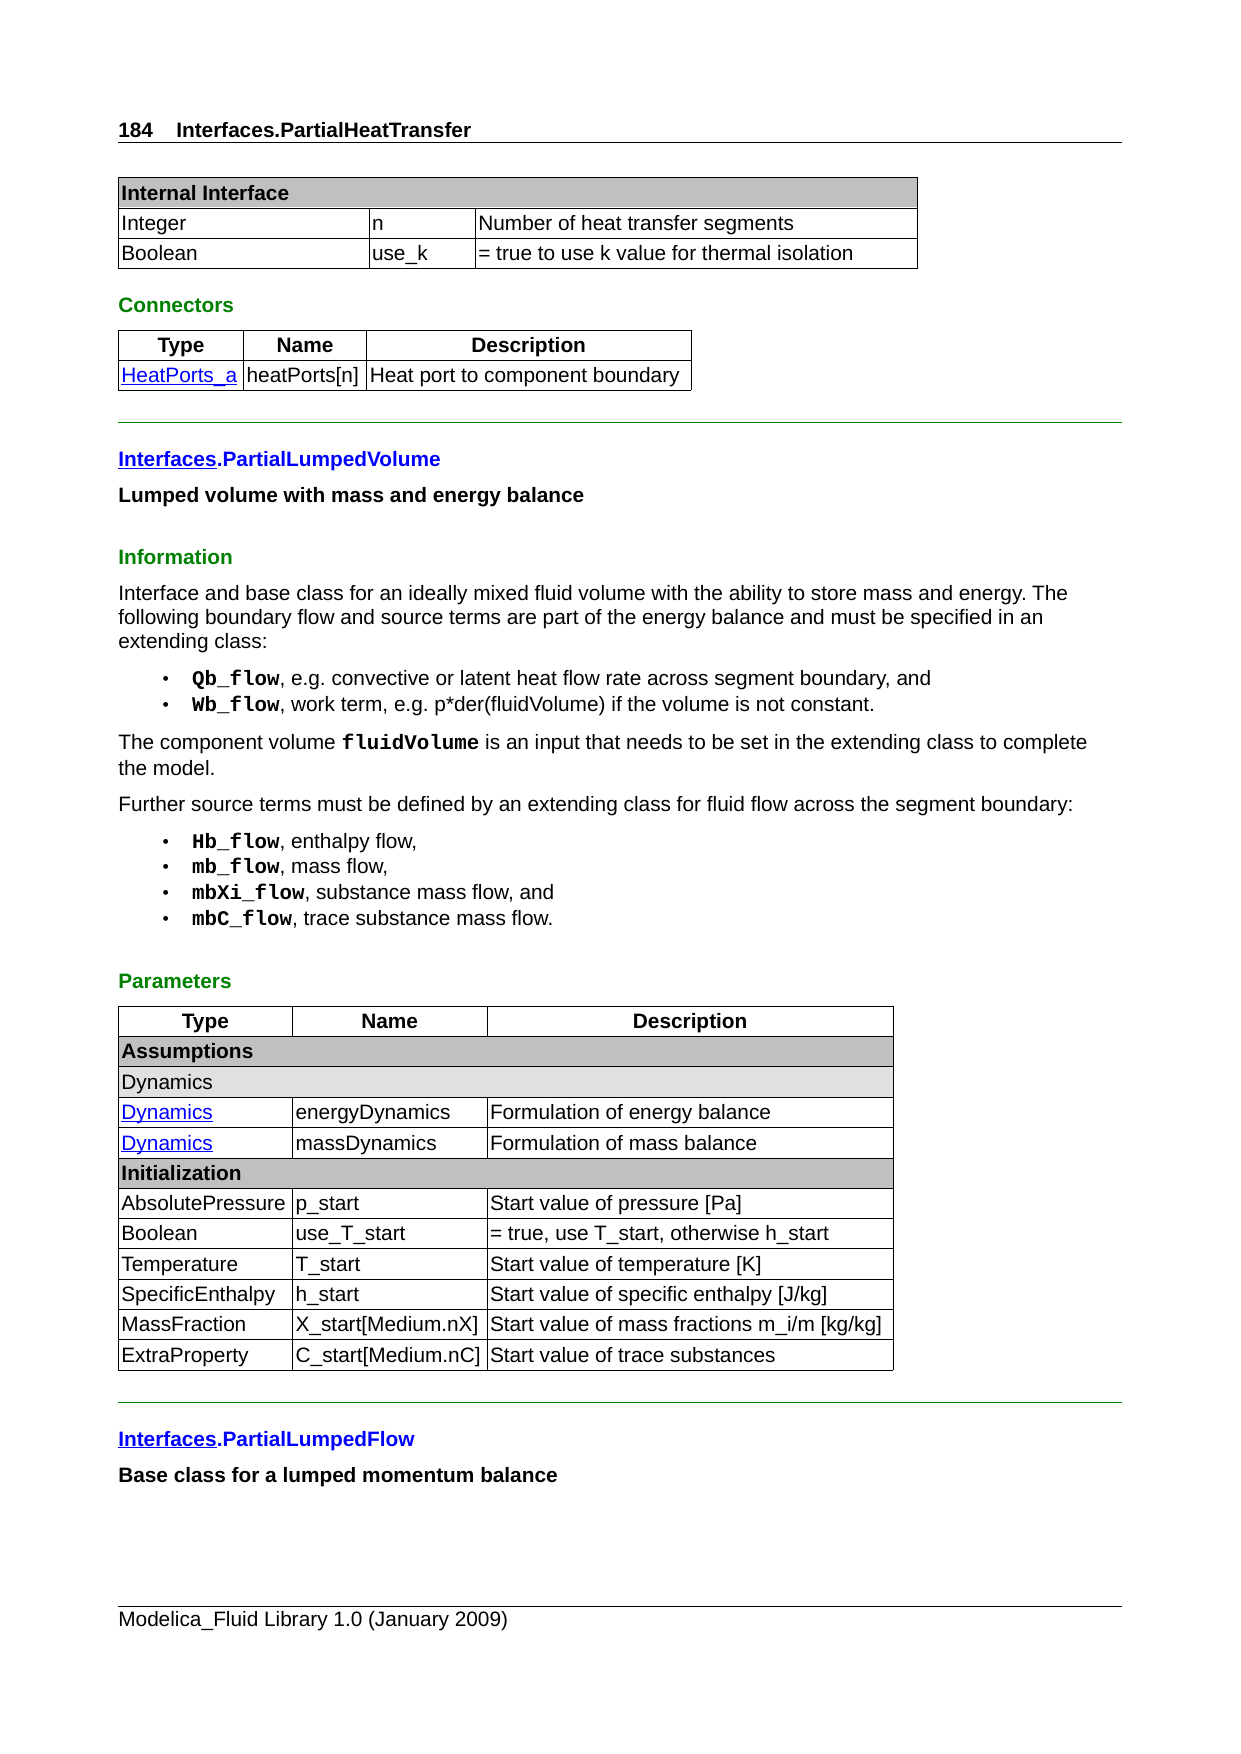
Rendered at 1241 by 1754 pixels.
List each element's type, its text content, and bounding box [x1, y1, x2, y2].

table_header Type [119, 1007, 292, 1036]
list Qb_flow, e.g. convective or latent heat flow rate across segment boundary, and [162, 666, 1122, 691]
text The component volume fluidVolume is an input that needs to be set in the extending class to complete the model. [118, 730, 1122, 779]
table_cell Dynamics [119, 1067, 893, 1097]
table_cell Formulation of energy balance [488, 1098, 893, 1127]
text Base class for a lumped momentum balance [118, 1463, 1122, 1487]
table_cell T_start [293, 1249, 487, 1279]
table_cell Number of heat transfer segments [476, 209, 917, 238]
table_cell Assumptions [119, 1037, 893, 1066]
table_cell use_k [370, 239, 475, 268]
table_cell Start value of pressure [Pa] [488, 1189, 893, 1218]
table_cell AbsolutePressure [119, 1189, 292, 1218]
table_cell Boolean [119, 239, 369, 268]
table_cell Start value of mass fractions m_i/m [kg/kg] [488, 1310, 893, 1339]
table_cell Integer [119, 209, 369, 238]
table_cell p_start [293, 1189, 487, 1218]
table_cell SpecificEnthalpy [119, 1280, 292, 1309]
table_cell = true to use k value for thermal isolation [476, 239, 917, 268]
table_header Name [293, 1007, 487, 1036]
list Wb_flow, work term, e.g. p*der(fluidVolume) if the volume is not constant. [162, 691, 1122, 717]
table_cell Start value of temperature [K] [488, 1249, 893, 1279]
subtitle Connectors [118, 293, 1122, 317]
table_cell Initialization [119, 1159, 893, 1188]
subtitle Information [118, 545, 1122, 569]
table_cell C_start[Medium.nC] [293, 1340, 487, 1369]
table_cell Boolean [119, 1219, 292, 1248]
table_cell heatPorts[n] [244, 361, 366, 390]
list mbC_flow, trace substance mass flow. [162, 906, 1122, 932]
table_cell HeatPorts_a [119, 361, 243, 390]
table_cell Temperature [119, 1249, 292, 1279]
text Further source terms must be defined by an extending class for fluid flow across the segment boundary: [118, 792, 1122, 816]
table_header Type [119, 331, 243, 360]
table_cell n [370, 209, 475, 238]
table_cell Internal Interface [119, 178, 917, 207]
table_cell Start value of trace substances [488, 1340, 893, 1369]
text Interface and base class for an ideally mixed fluid volume with the ability to store mass and energy. The following boundary flow and source terms are part of the energy balance and must be specified in an extending class: [118, 581, 1122, 653]
table_cell = true, use T_start, otherwise h_start [488, 1219, 893, 1248]
table_cell Heat port to component boundary [367, 361, 691, 390]
table_cell energyDynamics [293, 1098, 487, 1127]
table_cell MassFraction [119, 1310, 292, 1339]
subtitle Interfaces.PartialLumpedVolume [118, 447, 1122, 471]
list mb_flow, mass flow, [162, 854, 1122, 880]
table_cell ExtraProperty [119, 1340, 292, 1369]
table_cell Formulation of mass balance [488, 1128, 893, 1157]
table_cell Dynamics [119, 1128, 292, 1157]
table_header Description [367, 331, 691, 360]
table_cell h_start [293, 1280, 487, 1309]
table_cell X_start[Medium.nX] [293, 1310, 487, 1339]
table_header Description [488, 1007, 893, 1036]
table_cell Start value of specific enthalpy [J/kg] [488, 1280, 893, 1309]
table_cell use_T_start [293, 1219, 487, 1248]
table_cell massDynamics [293, 1128, 487, 1157]
list Hb_flow, enthalpy flow, [162, 828, 1122, 854]
table_cell Dynamics [119, 1098, 292, 1127]
text Lumped volume with mass and energy balance [118, 483, 1122, 507]
subtitle Interfaces.PartialLumpedFlow [118, 1426, 1122, 1450]
table_header Name [244, 331, 366, 360]
subtitle Parameters [118, 969, 1122, 993]
list mbXi_flow, substance mass flow, and [162, 880, 1122, 906]
